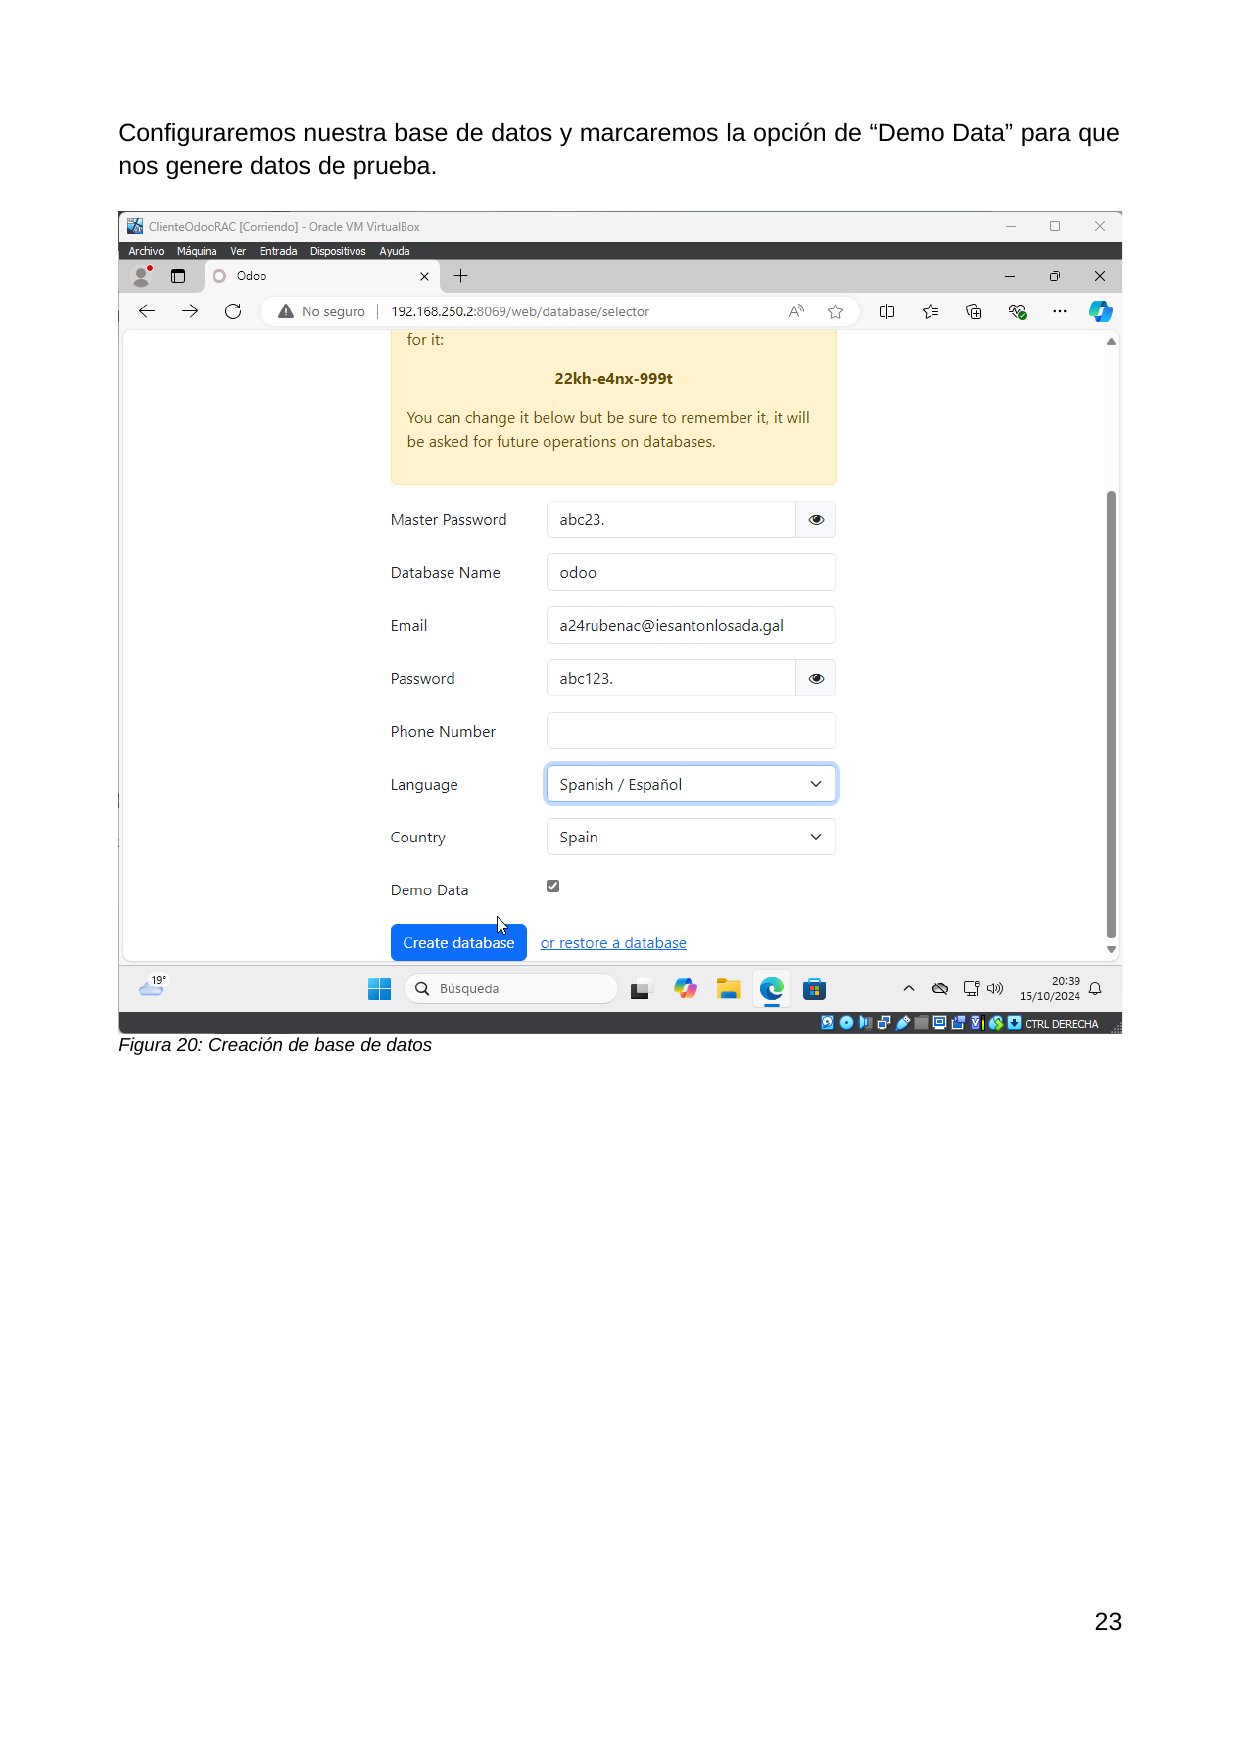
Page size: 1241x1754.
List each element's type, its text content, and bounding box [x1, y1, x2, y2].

picture [118, 211, 1123, 1034]
text Configuraremos nuestra base de datos y marcaremos la opción de “Demo Data” para que nos genere datos de prueba. [118, 118, 1122, 180]
text Figura 20: Creación de base de datos [118, 1034, 1122, 1055]
